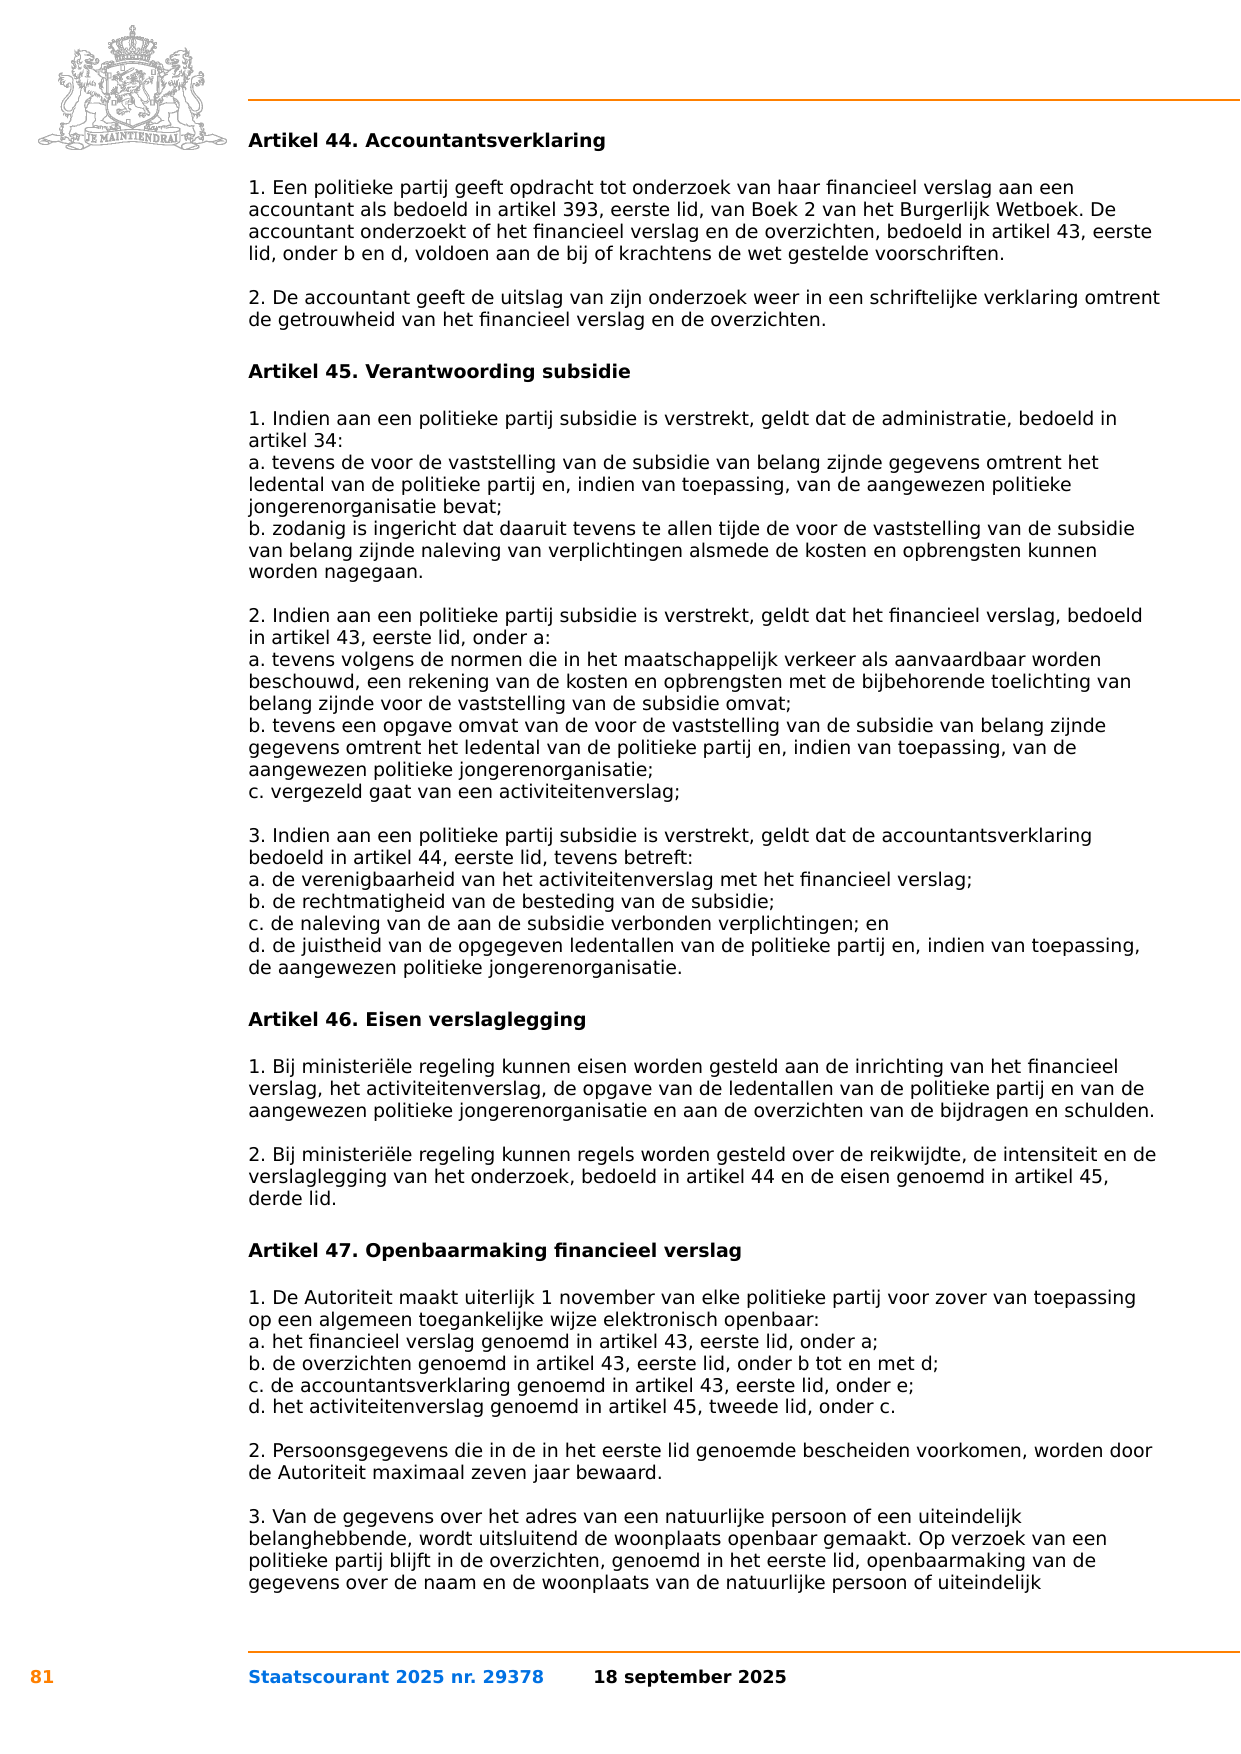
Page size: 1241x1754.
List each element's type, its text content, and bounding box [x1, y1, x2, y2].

text 2. Indien aan een politieke partij subsidie is verstrekt, geldt dat het financieel verslag, bedoeld in artikel 43, eerste lid, onder a: [248, 605, 1163, 649]
text 2. Persoonsgegevens die in de in het eerste lid genoemde bescheiden voorkomen, worden door de Autoriteit maximaal zeven jaar bewaard. [248, 1440, 1163, 1484]
text 1. De Autoriteit maakt uiterlijk 1 november van elke politieke partij voor zover van toepassing op een algemeen toegankelijke wijze elektronisch openbaar: [248, 1287, 1163, 1331]
text 2. De accountant geeft de uitslag van zijn onderzoek weer in een schriftelijke verklaring omtrent de getrouwheid van het financieel verslag en de overzichten. [248, 287, 1163, 331]
text c. de accountantsverklaring genoemd in artikel 43, eerste lid, onder e; [248, 1374, 1163, 1396]
text 3. Indien aan een politieke partij subsidie is verstrekt, geldt dat de accountantsverklaring bedoeld in artikel 44, eerste lid, tevens betreft: [248, 825, 1163, 869]
text a. tevens de voor de vaststelling van de subsidie van belang zijnde gegevens omtrent het ledental van de politieke partij en, indien van toepassing, van de aangewezen politieke jongerenorganisatie bevat; [248, 452, 1163, 517]
text b. zodanig is ingericht dat daaruit tevens te allen tijde de voor de vaststelling van de subsidie van belang zijnde naleving van verplichtingen alsmede de kosten en opbrengsten kunnen worden nagegaan. [248, 517, 1163, 583]
text a. tevens volgens de normen die in het maatschappelijk verkeer als aanvaardbaar worden beschouwd, een rekening van de kosten en opbrengsten met de bijbehorende toelichting van belang zijnde voor de vaststelling van de subsidie omvat; [248, 649, 1163, 715]
text 1. Indien aan een politieke partij subsidie is verstrekt, geldt dat de administratie, bedoeld in artikel 34: [248, 408, 1163, 452]
text d. het activiteitenverslag genoemd in artikel 45, tweede lid, onder c. [248, 1396, 1163, 1418]
text 2. Bij ministeriële regeling kunnen regels worden gesteld over de reikwijdte, de intensiteit en de verslaglegging van het onderzoek, bedoeld in artikel 44 en de eisen genoemd in artikel 45, derde lid. [248, 1144, 1163, 1209]
picture [38, 25, 227, 150]
text 3. Van de gegevens over het adres van een natuurlijke persoon of een uiteindelijk belanghebbende, wordt uitsluitend de woonplaats openbaar gemaakt. Op verzoek van een politieke partij blijft in de overzichten, genoemd in het eerste lid, openbaarmaking van de gegevens over de naam en de woonplaats van de natuurlijke persoon of uiteindelijk [248, 1506, 1163, 1594]
text a. het financieel verslag genoemd in artikel 43, eerste lid, onder a; [248, 1331, 1163, 1352]
text b. tevens een opgave omvat van de voor de vaststelling van de subsidie van belang zijnde gegevens omtrent het ledental van de politieke partij en, indien van toepassing, van de aangewezen politieke jongerenorganisatie; [248, 715, 1163, 781]
subtitle Artikel 44. Accountantsverklaring [248, 130, 1163, 152]
text b. de overzichten genoemd in artikel 43, eerste lid, onder b tot en met d; [248, 1352, 1163, 1374]
subtitle Artikel 45. Verantwoording subsidie [248, 361, 1163, 383]
text 1. Bij ministeriële regeling kunnen eisen worden gesteld aan de inrichting van het financieel verslag, het activiteitenverslag, de opgave van de ledentallen van de politieke partij en van de aangewezen politieke jongerenorganisatie en aan de overzichten van de bijdragen en schulden. [248, 1056, 1163, 1122]
text c. vergezeld gaat van een activiteitenverslag; [248, 781, 1163, 803]
text c. de naleving van de aan de subsidie verbonden verplichtingen; en [248, 913, 1163, 935]
text a. de verenigbaarheid van het activiteitenverslag met het financieel verslag; [248, 869, 1163, 891]
text 1. Een politieke partij geeft opdracht tot onderzoek van haar financieel verslag aan een accountant als bedoeld in artikel 393, eerste lid, van Boek 2 van het Burgerlijk Wetboek. De accountant onderzoekt of het financieel verslag en de overzichten, bedoeld in artikel 43, eerste lid, onder b en d, voldoen aan de bij of krachtens de wet gestelde voorschriften. [248, 177, 1163, 265]
subtitle Artikel 47. Openbaarmaking financieel verslag [248, 1239, 1163, 1262]
subtitle Artikel 46. Eisen verslaglegging [248, 1009, 1163, 1031]
text d. de juistheid van de opgegeven ledentallen van de politieke partij en, indien van toepassing, de aangewezen politieke jongerenorganisatie. [248, 935, 1163, 979]
text b. de rechtmatigheid van de besteding van de subsidie; [248, 891, 1163, 913]
